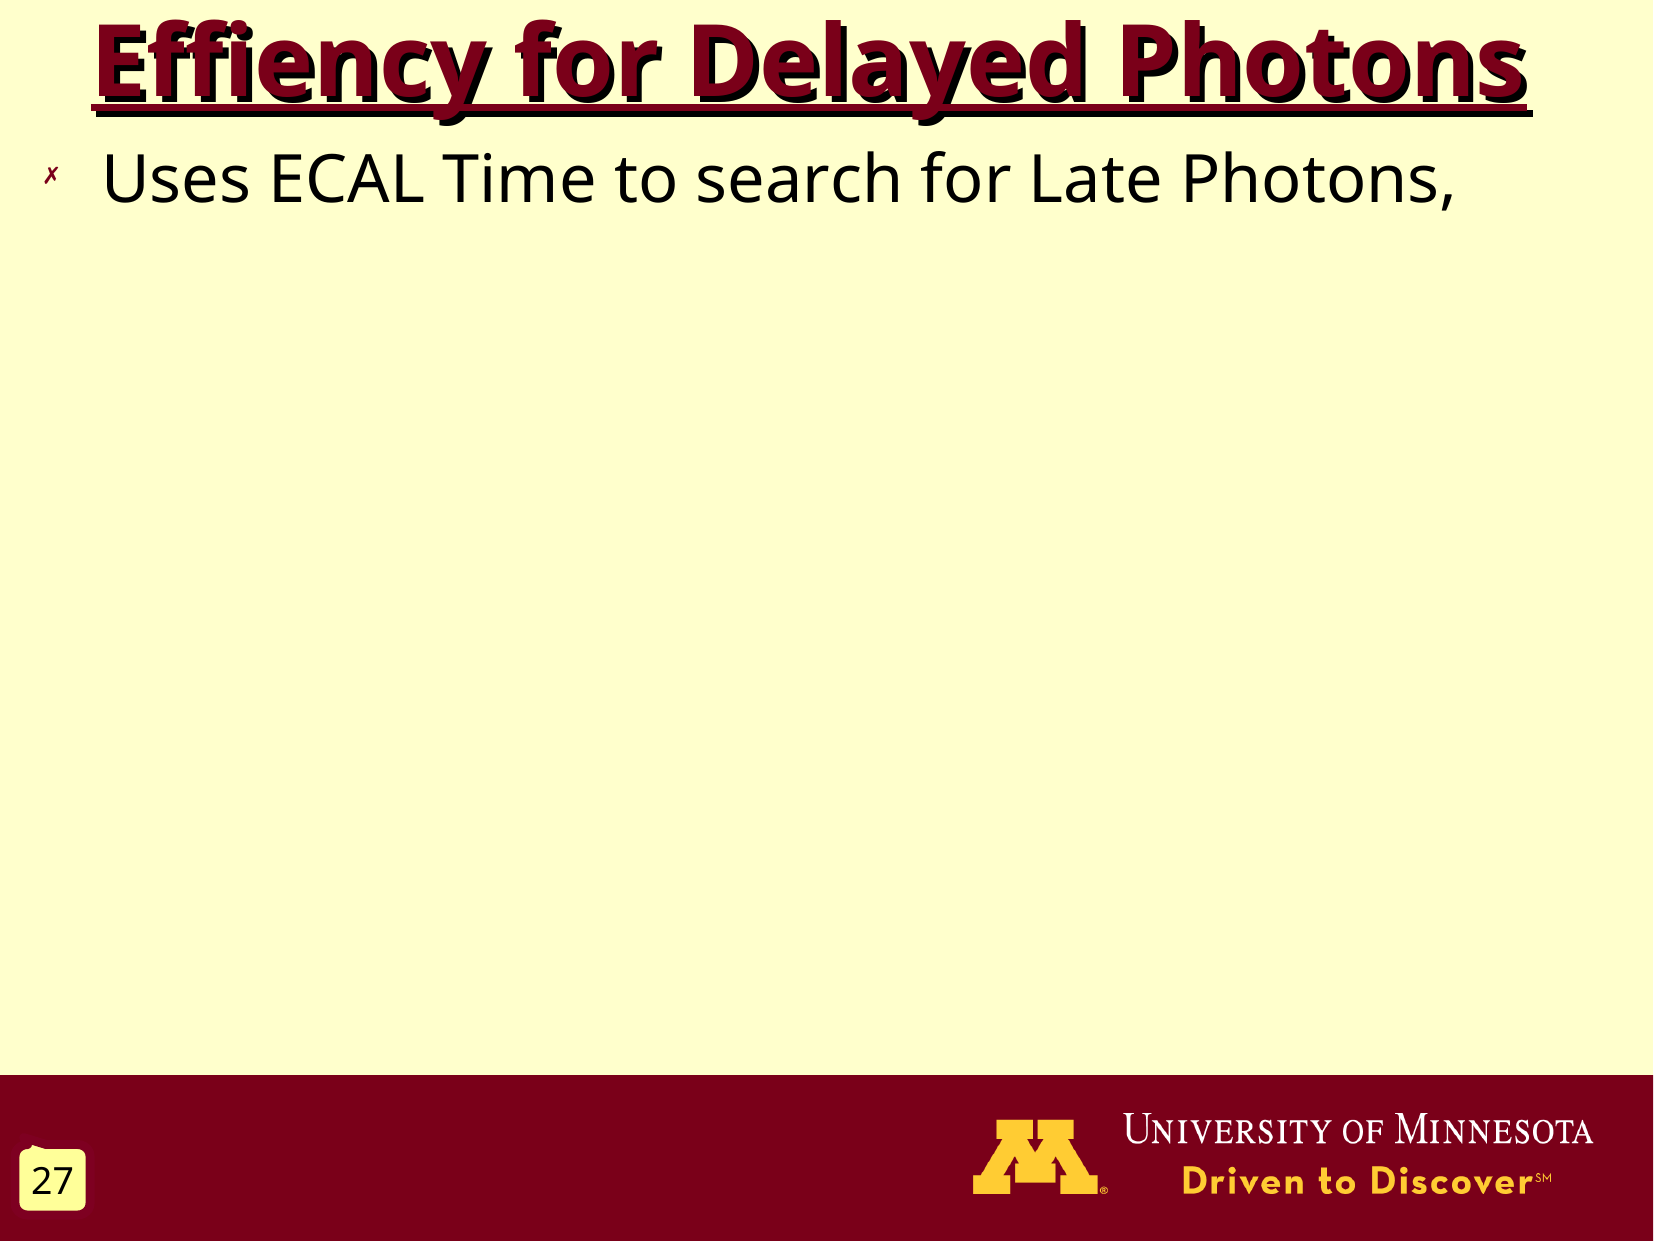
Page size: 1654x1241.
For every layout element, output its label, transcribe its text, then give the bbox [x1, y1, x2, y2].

title Effiency for Delayed Photons [76, 0, 1546, 127]
list Uses ECAL Time to search for Late Photons, [30, 127, 1636, 1096]
picture [0, 1075, 1654, 1241]
text_box 27 [15, 1137, 91, 1216]
